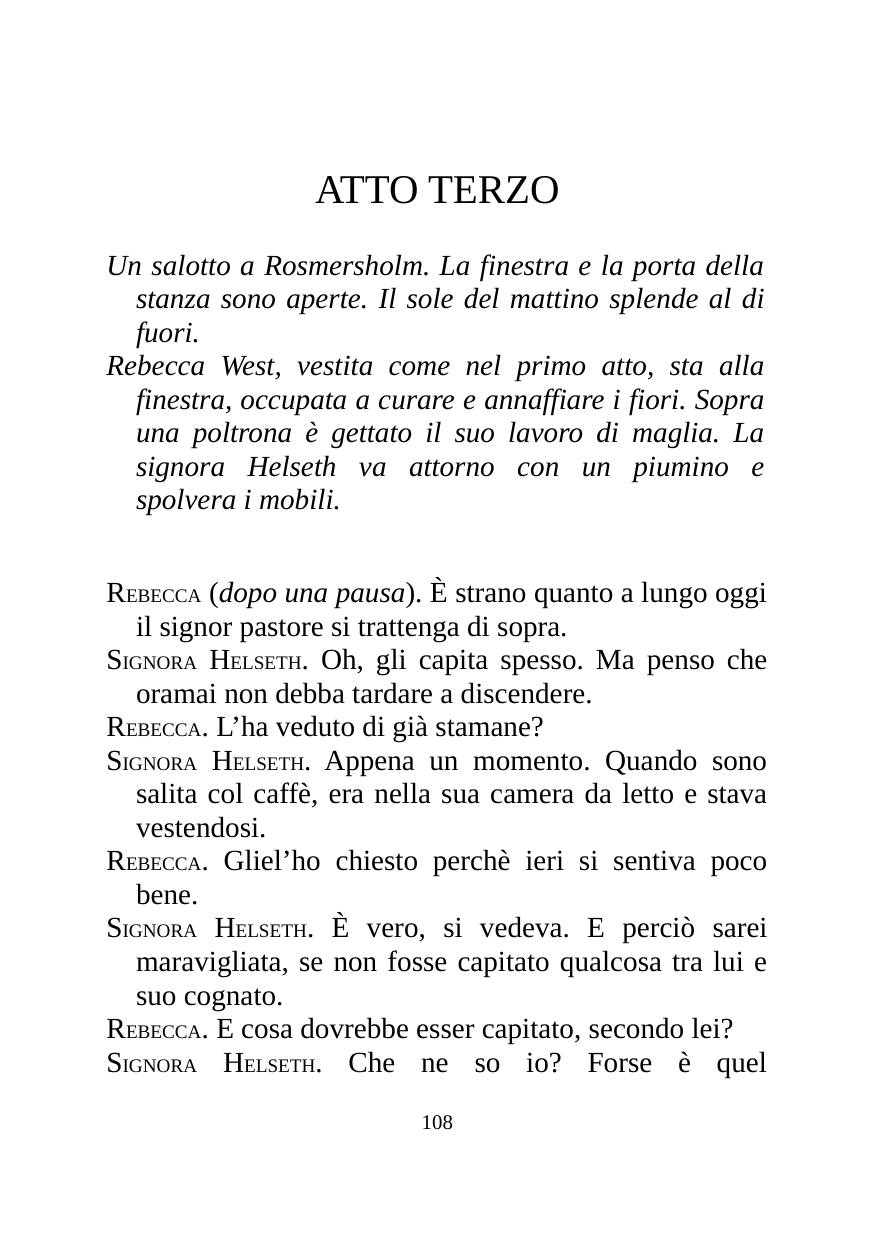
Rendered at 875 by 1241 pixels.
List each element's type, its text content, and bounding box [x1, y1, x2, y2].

text Rebecca (dopo una pausa). È strano quanto a lungo oggi il signor pastore si trattenga di sopra. [106, 575, 768, 642]
subtitle ATTO TERZO [106, 165, 768, 212]
text Signora Helseth. Appena un momento. Quando sono salita col caffè, era nella sua camera da letto e stava vestendosi. [106, 743, 768, 843]
text Rebecca West, vestita come nel primo atto, sta alla finestra, occupata a curare e annaffiare i fiori. Sopra una poltrona è gettato il suo lavoro di maglia. La signora Helseth va attorno con un piumino e spolvera i mobili. [106, 348, 768, 516]
text Signora Helseth. Oh, gli capita spesso. Ma penso che oramai non debba tardare a discendere. [106, 642, 768, 709]
text Rebecca. L’ha veduto di già stamane? [106, 709, 768, 743]
text Signora Helseth. È vero, si vedeva. E perciò sarei maravigliata, se non fosse capitato qualcosa tra lui e suo cognato. [106, 911, 768, 1011]
text Rebecca. E cosa dovrebbe esser capitato, secondo lei? [106, 1011, 768, 1045]
text Un salotto a Rosmersholm. La finestra e la porta della stanza sono aperte. Il sole del mattino splende al di fuori. [106, 248, 768, 348]
text Signora Helseth. Che ne so io? Forse è quel [106, 1045, 768, 1078]
text Rebecca. Gliel’ho chiesto perchè ieri si sentiva poco bene. [106, 843, 768, 911]
